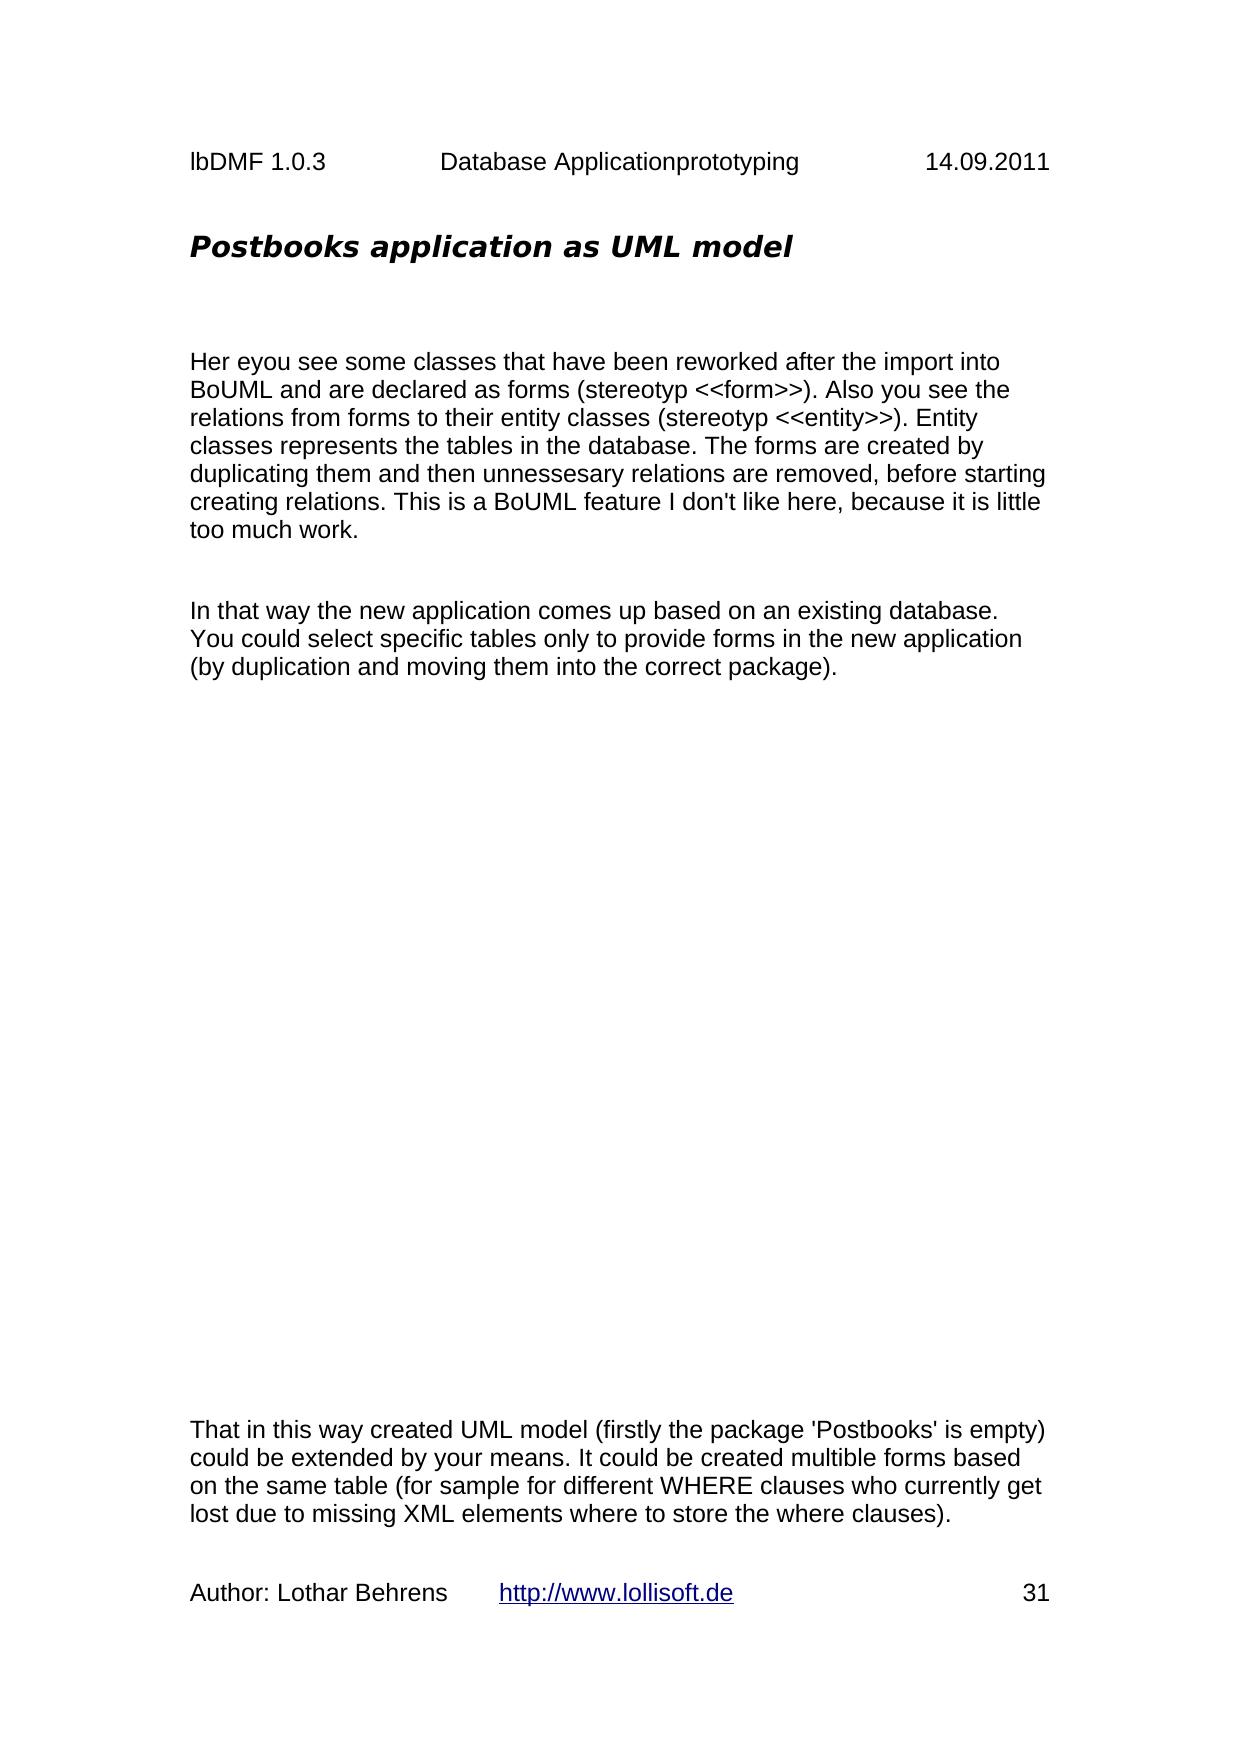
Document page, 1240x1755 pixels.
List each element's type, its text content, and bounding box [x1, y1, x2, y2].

text That in this way created UML model (firstly the package 'Postbooks' is empty) could be extended by your means. It could be created multible forms based on the same table (for sample for different WHERE clauses who currently get lost due to missing XML elements where to store the where clauses). [189, 1416, 1050, 1528]
subtitle Postbooks application as UML model [189, 230, 1050, 264]
text Her eyou see some classes that have been reworked after the import into BoUML and are declared as forms (stereotyp <<form>>). Also you see the relations from forms to their entity classes (stereotyp <<entity>>). Entity classes represents the tables in the database. The forms are created by duplicating them and then unnessesary relations are removed, before starting creating relations. This is a BoUML feature I don't like here, because it is little too much work. [189, 348, 1050, 544]
text In that way the new application comes up based on an existing database. You could select specific tables only to provide forms in the new application (by duplication and moving them into the correct package). [189, 597, 1050, 680]
